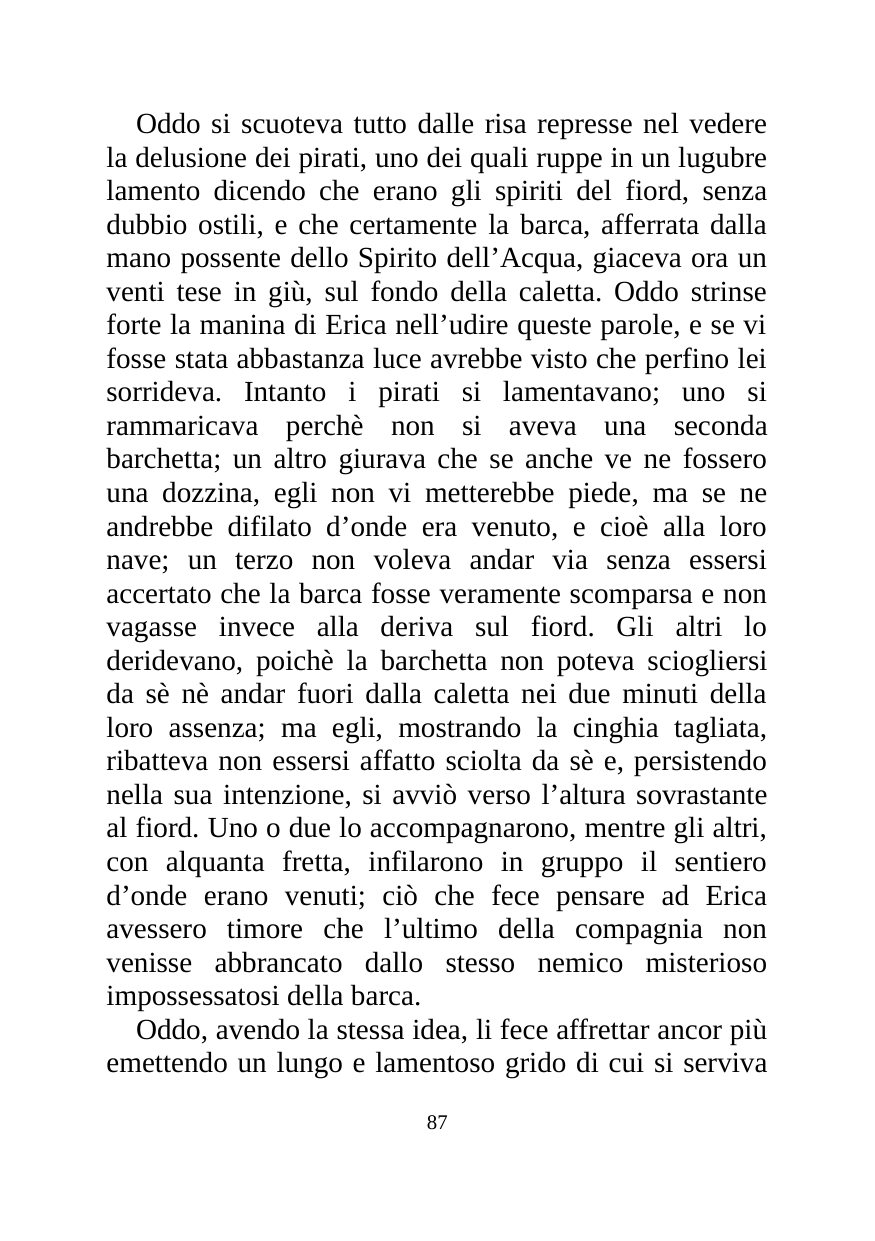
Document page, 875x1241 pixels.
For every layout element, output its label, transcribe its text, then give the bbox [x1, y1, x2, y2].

text Oddo, avendo la stessa idea, li fece affrettar ancor più emettendo un lungo e lamentoso grido di cui si serviva [106, 1012, 768, 1079]
text Oddo si scuoteva tutto dalle risa represse nel vedere la delusione dei pirati, uno dei quali ruppe in un lugubre lamento dicendo che erano gli spiriti del fiord, senza dubbio ostili, e che certamente la barca, afferrata dalla mano possente dello Spirito dell’Acqua, giaceva ora un venti tese in giù, sul fondo della caletta. Oddo strinse forte la manina di Erica nell’udire queste parole, e se vi fosse stata abbastanza luce avrebbe visto che perfino lei sorrideva. Intanto i pirati si lamentavano; uno si rammaricava perchè non si aveva una seconda barchetta; un altro giurava che se anche ve ne fossero una dozzina, egli non vi metterebbe piede, ma se ne andrebbe difilato d’onde era venuto, e cioè alla loro nave; un terzo non voleva andar via senza essersi accertato che la barca fosse veramente scomparsa e non vagasse invece alla deriva sul fiord. Gli altri lo deridevano, poichè la barchetta non poteva sciogliersi da sè nè andar fuori dalla caletta nei due minuti della loro assenza; ma egli, mostrando la cinghia tagliata, ribatteva non essersi affatto sciolta da sè e, persistendo nella sua intenzione, si avviò verso l’altura sovrastante al fiord. Uno o due lo accompagnarono, mentre gli altri, con alquanta fretta, infilarono in gruppo il sentiero d’onde erano venuti; ciò che fece pensare ad Erica avessero timore che l’ultimo della compagnia non venisse abbrancato dallo stesso nemico misterioso impossessatosi della barca. [106, 106, 768, 1012]
